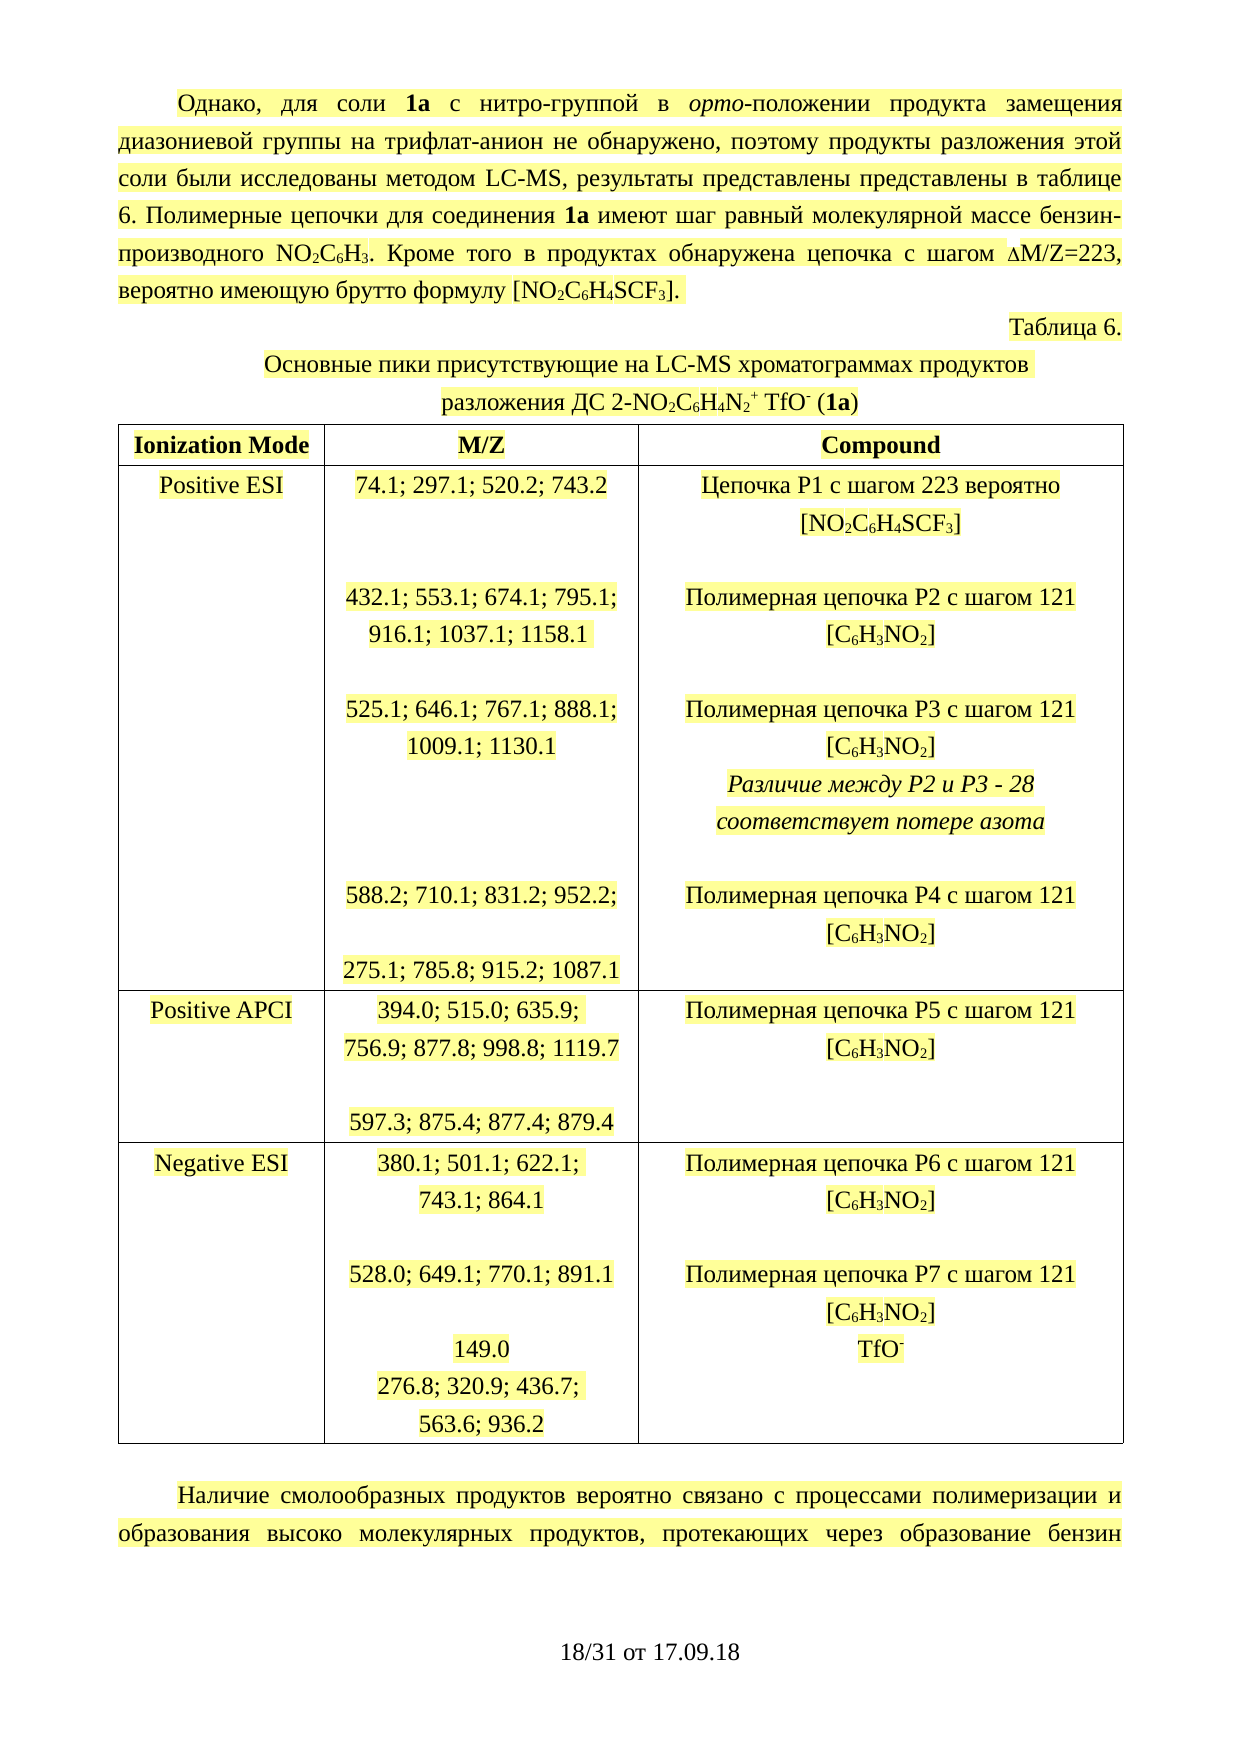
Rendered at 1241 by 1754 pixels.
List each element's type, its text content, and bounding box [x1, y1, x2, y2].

text Основные пики присутствующие на LC-MS хроматограммах продуктов [118, 349, 1122, 378]
table_cell Positive APCI [119, 991, 324, 1142]
table_header Ionization Mode [119, 425, 324, 464]
table_cell Positive ESI [119, 466, 324, 989]
text Наличие смолообразных продуктов вероятно связано с процессами полимеризации и образования высоко молекулярных продуктов, протекающих через образование бензин [118, 1481, 1122, 1547]
table_cell 394.0; 515.0; 635.9; 756.9; 877.8; 998.8; 1119.7 597.3; 875.4; 877.4; 879.4 [325, 991, 638, 1142]
table_header Compound [639, 425, 1123, 464]
table_cell Полимерная цепочка P5 с шагом 121 [C6H3NO2] [639, 991, 1123, 1142]
table_header M/Z [325, 425, 638, 464]
table_cell Полимерная цепочка P6 с шагом 121 [C6H3NO2] Полимерная цепочка P7 с шагом 121 [C6H3NO2] TfO- [639, 1143, 1123, 1443]
text Таблица 6. [118, 312, 1122, 341]
text Однако, для соли 1a с нитро-группой в орто-положении продукта замещения диазониевой группы на трифлат-анион не обнаружено, поэтому продукты разложения этой соли были исследованы методом LC-MS, результаты представлены представлены в таблице 6. Полимерные цепочки для соединения 1a имеют шаг равный молекулярной массе бензин-производного NO2C6H3. Кроме того в продуктах обнаружена цепочка с шагом DM/Z=223, вероятно имеющую брутто формулу [NO2C6H4SCF3]. [118, 88, 1122, 304]
table_cell Negative ESI [119, 1143, 324, 1443]
table_cell Цепочка P1 с шагом 223 вероятно [NO2C6H4SCF3] Полимерная цепочка P2 с шагом 121 [C6H3NO2] Полимерная цепочка P3 с шагом 121 [C6H3NO2] Различие между P2 и P3 - 28 соответствует потере азота Полимерная цепочка P4 с шагом 121 [C6H3NO2] [639, 466, 1123, 989]
table_cell 380.1; 501.1; 622.1; 743.1; 864.1 528.0; 649.1; 770.1; 891.1 149.0 276.8; 320.9; 436.7; 563.6; 936.2 [325, 1143, 638, 1443]
table_cell 74.1; 297.1; 520.2; 743.2 432.1; 553.1; 674.1; 795.1; 916.1; 1037.1; 1158.1 525.1; 646.1; 767.1; 888.1; 1009.1; 1130.1 588.2; 710.1; 831.2; 952.2; 275.1; 785.8; 915.2; 1087.1 [325, 466, 638, 989]
text разложения ДС 2-NO2С6H4N2+ TfO- (1a) [118, 387, 1122, 416]
